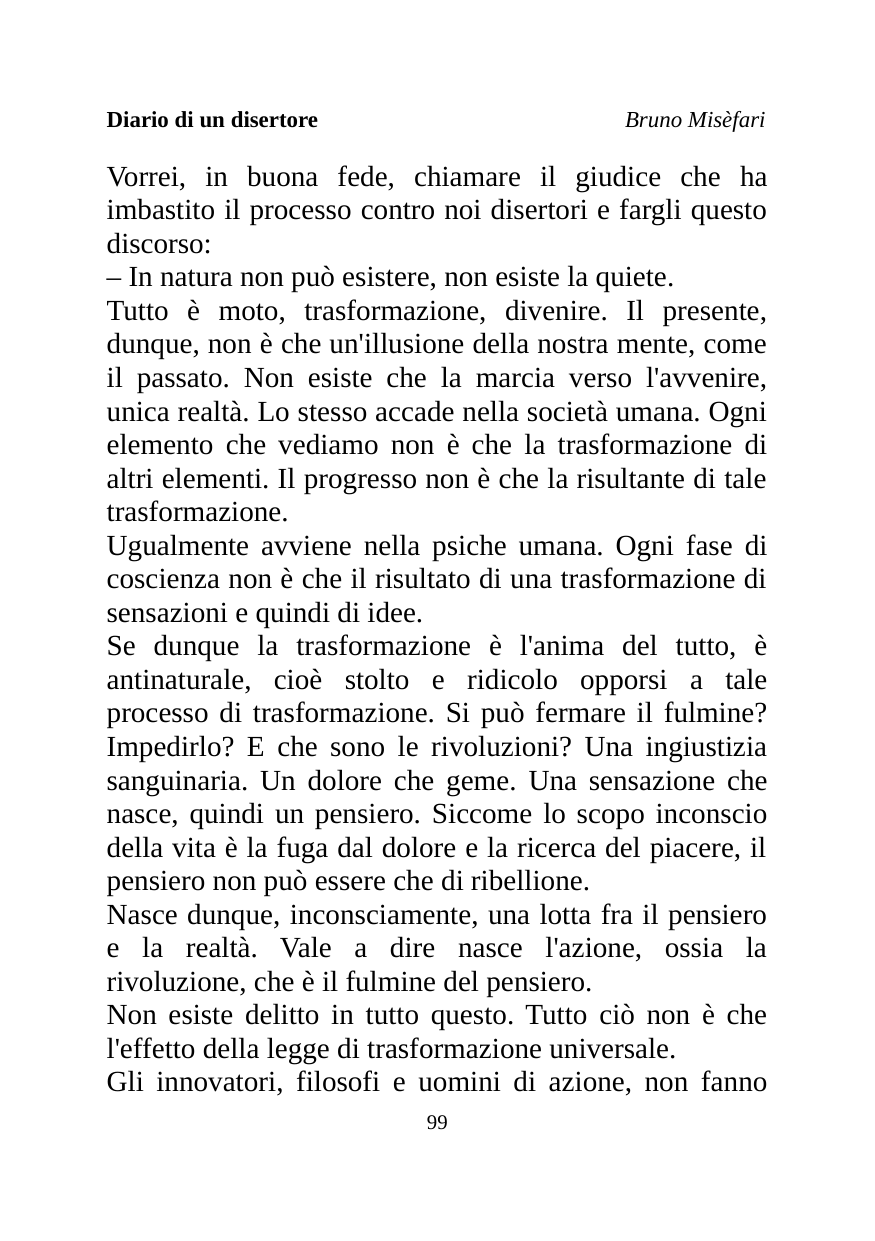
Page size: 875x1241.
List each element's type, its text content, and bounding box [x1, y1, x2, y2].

text Non esiste delitto in tutto questo. Tutto ciò non è che l'effetto della legge di trasformazione universale. [106, 997, 768, 1064]
text Se dunque la trasformazione è l'anima del tutto, è antinaturale, cioè stolto e ridicolo opporsi a tale processo di trasformazione. Si può fermare il fulmine? Impedirlo? E che sono le rivoluzioni? Una ingiustizia sanguinaria. Un dolore che geme. Una sensazione che nasce, quindi un pensiero. Siccome lo scopo inconscio della vita è la fuga dal dolore e la ricerca del piacere, il pensiero non può essere che di ribellione. [106, 628, 768, 897]
text Tutto è moto, trasformazione, divenire. Il presente, dunque, non è che un'illusione della nostra mente, come il passato. Non esiste che la marcia verso l'avvenire, unica realtà. Lo stesso accade nella società umana. Ogni elemento che vediamo non è che la trasformazione di altri elementi. Il progresso non è che la risultante di tale trasformazione. [106, 293, 768, 528]
text Vorrei, in buona fede, chiamare il giudice che ha imbastito il processo contro noi disertori e fargli questo discorso: [106, 159, 768, 259]
text Gli innovatori, filosofi e uomini di azione, non fanno [106, 1064, 768, 1098]
text Nasce dunque, inconsciamente, una lotta fra il pensiero e la realtà. Vale a dire nasce l'azione, ossia la rivoluzione, che è il fulmine del pensiero. [106, 897, 768, 997]
text Ugualmente avviene nella psiche umana. Ogni fase di coscienza non è che il risultato di una trasformazione di sensazioni e quindi di idee. [106, 528, 768, 628]
text – In natura non può esistere, non esiste la quiete. [106, 259, 768, 293]
